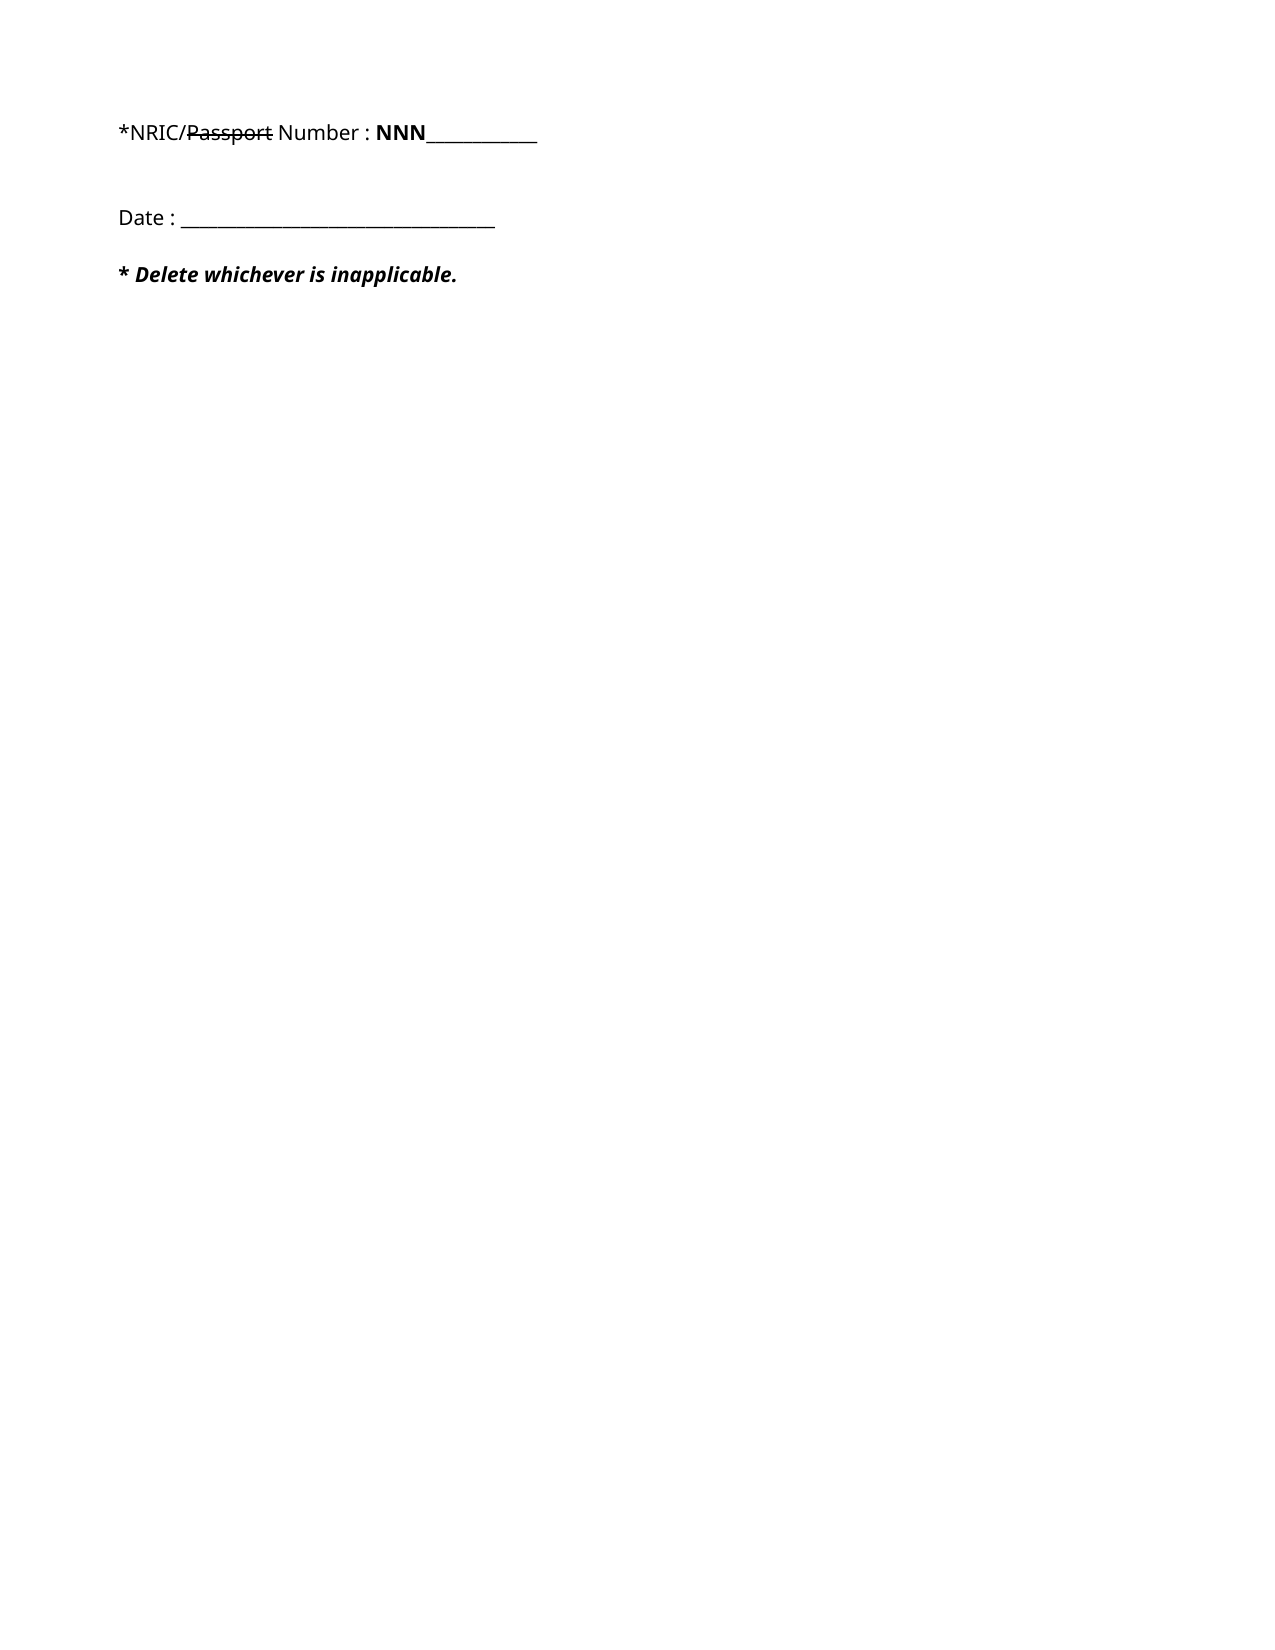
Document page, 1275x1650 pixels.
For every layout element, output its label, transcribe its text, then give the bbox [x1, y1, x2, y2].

text Date : __________________________________ [118, 203, 1157, 232]
text * Delete whichever is inapplicable. [118, 260, 1157, 289]
text *NRIC/Passport Number : NNN____________ [118, 118, 1157, 147]
